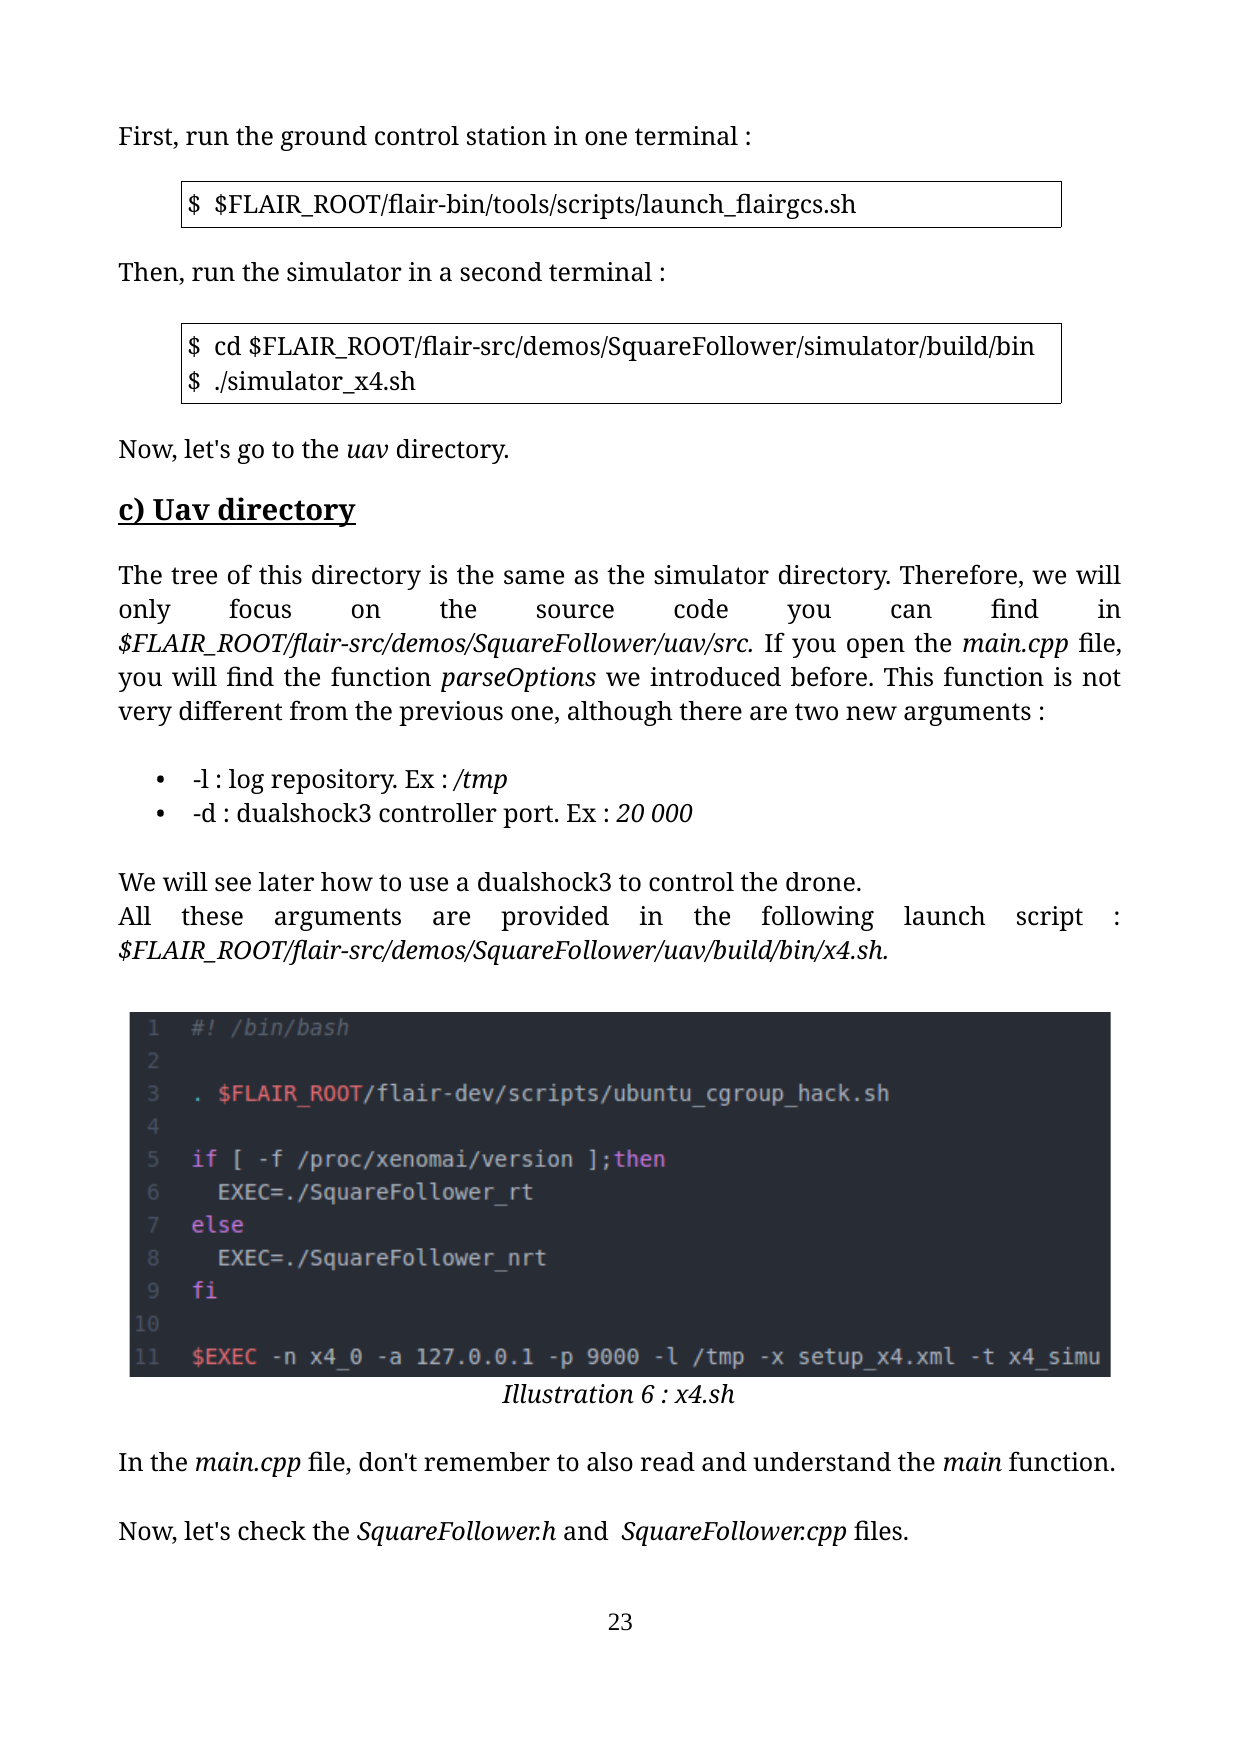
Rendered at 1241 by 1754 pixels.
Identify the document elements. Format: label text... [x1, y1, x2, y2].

table_header $ cd $FLAIR_ROOT/flair-src/demos/SquareFollower/simulator/build/bin $ ./simulator_x4.sh [182, 324, 1061, 403]
table_header $ $FLAIR_ROOT/flair-bin/tools/scripts/launch_flairgcs.sh [182, 182, 1061, 227]
text First, run the ground control station in one terminal : [118, 118, 1122, 152]
text Now, let's go to the uav directory. [118, 432, 1122, 466]
picture [129, 1012, 1111, 1377]
text c) Uav directory [118, 489, 1122, 529]
text The tree of this directory is the same as the simulator directory. Therefore, we will only focus on the source code you can find in $FLAIR_ROOT/flair-src/demos/SquareFollower/uav/src. If you open the main.cpp file, you will find the function parseOptions we introduced before. This function is not very different from the previous one, although there are two new arguments : [118, 558, 1122, 728]
text Then, run the simulator in a second terminal : [118, 255, 1122, 289]
list -l : log repository. Ex : /tmp [156, 762, 1122, 796]
text All these arguments are provided in the following launch script : $FLAIR_ROOT/flair-src/demos/SquareFollower/uav/build/bin/x4.sh. [118, 898, 1122, 1000]
text Illustration 6 : x4.sh [129, 1377, 1111, 1411]
list -d : dualshock3 controller port. Ex : 20 000 [156, 796, 1122, 830]
text We will see later how to use a dualshock3 to control the drone. [118, 864, 1122, 898]
text Now, let's check the SquareFollower.h and SquareFollower.cpp files. [118, 1513, 1122, 1547]
text In the main.cpp file, don't remember to also read and understand the main function. [118, 1445, 1122, 1479]
